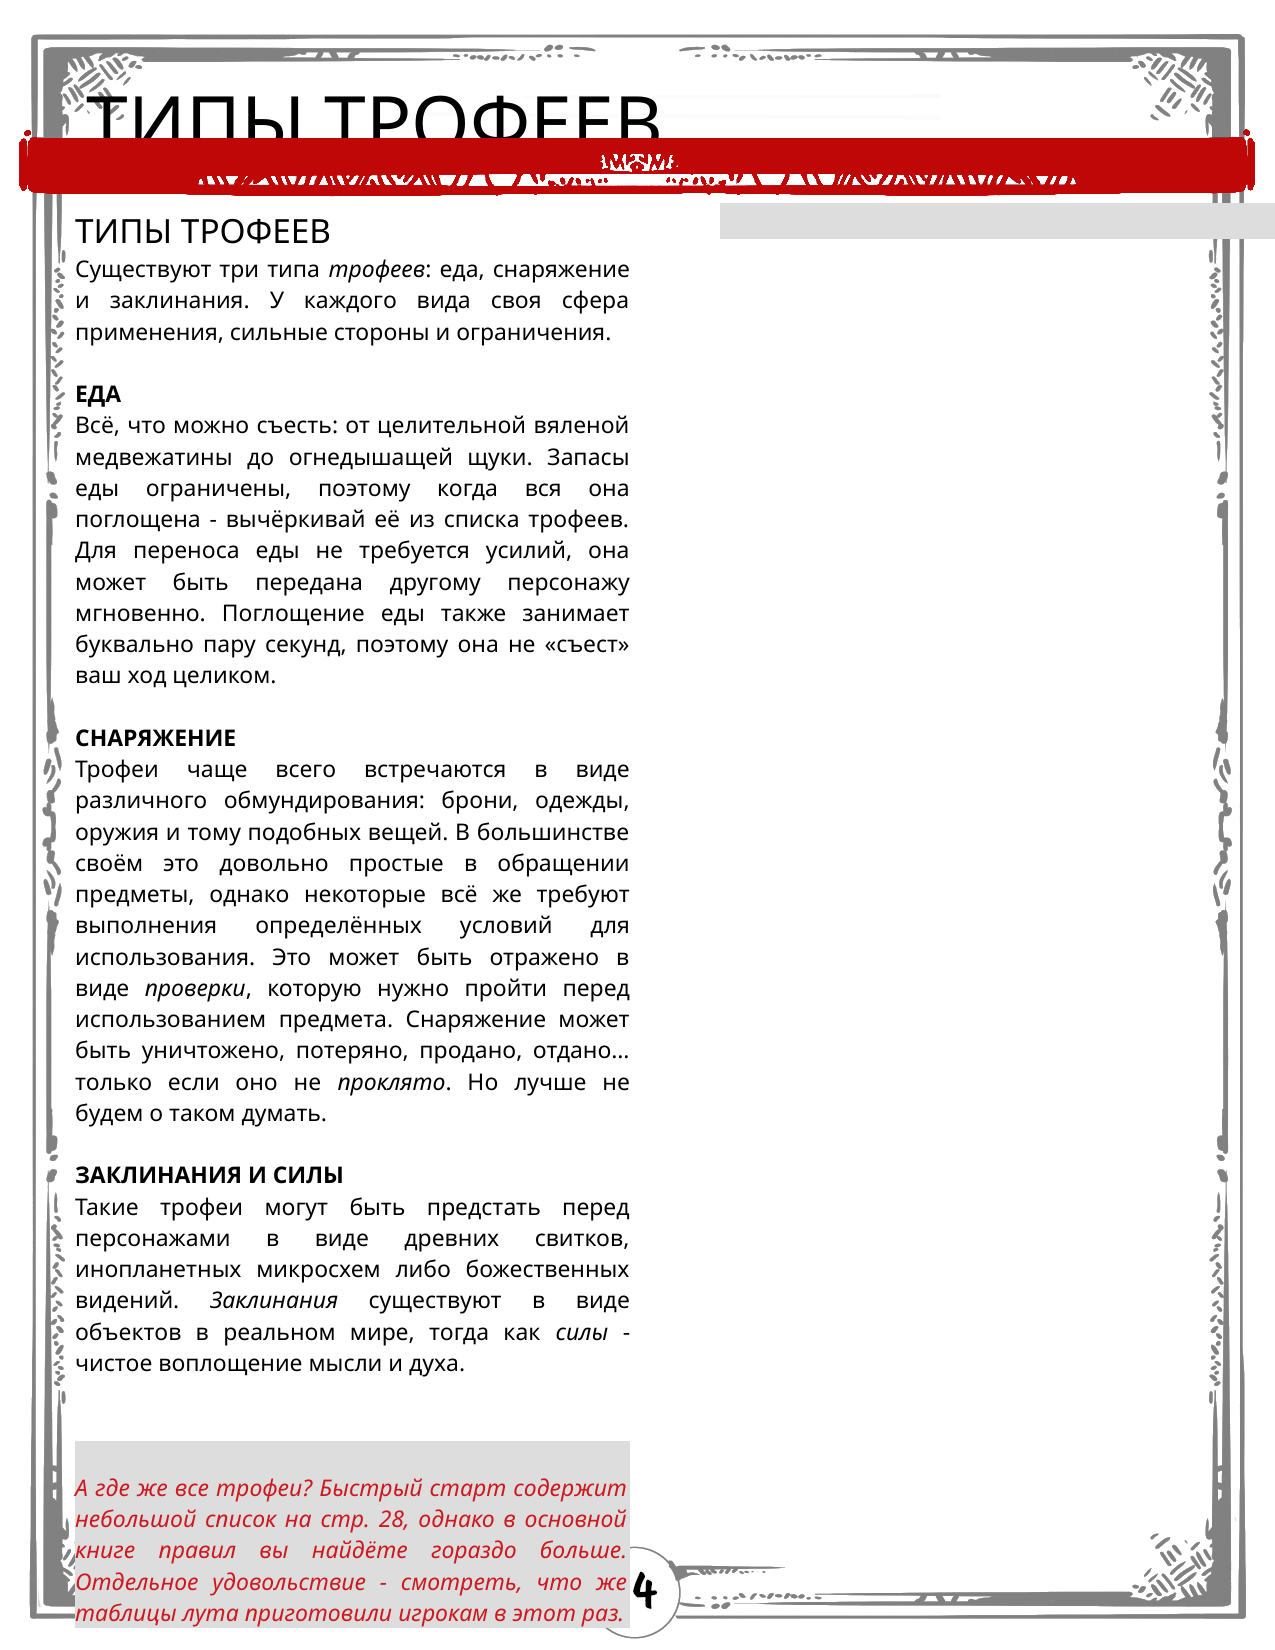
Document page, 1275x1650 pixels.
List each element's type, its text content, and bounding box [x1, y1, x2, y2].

text Такие трофеи могут быть предстать перед персонажами в виде древних свитков, инопланетных микросхем либо божественных видений. Заклинания существуют в виде объектов в реальном мире, тогда как силы - чистое воплощение мысли и духа. [75, 1191, 630, 1378]
text ЗАКЛИНАНИЯ И СИЛЫ [75, 1159, 630, 1191]
subtitle ТИПЫ ТРОФЕЕВ [75, 208, 630, 253]
text Трофеи чаще всего встречаются в виде различного обмундирования: брони, одежды, оружия и тому подобных вещей. В большинстве своём это довольно простые в обращении предметы, однако некоторые всё же требуют выполнения определённых условий для использования. Это может быть отражено в виде проверки, которую нужно пройти перед использованием предмета. Снаряжение может быть уничтожено, потеряно, продано, отдано… только если оно не проклято. Но лучше не будем о таком думать. [75, 753, 630, 1128]
picture [0, 6, 1275, 1647]
text Всё, что можно съесть: от целительной вяленой медвежатины до огнедышащей щуки. Запасы еды ограничены, поэтому когда вся она поглощена - вычёркивай её из списка трофеев. Для переноса еды не требуется усилий, она может быть передана другому персонажу мгновенно. Поглощение еды также занимает буквально пару секунд, поэтому она не «съест» ваш ход целиком. [75, 409, 630, 691]
text А где же все трофеи? Быстрый старт содержит небольшой список на стр. 28, однако в основной книге правил вы найдёте гораздо больше. Отдельное удовольствие - смотреть, что же таблицы лута приготовили игрокам в этот раз. [75, 1472, 630, 1628]
text ЕДА [75, 378, 630, 409]
text СНАРЯЖЕНИЕ [75, 722, 630, 753]
text Существуют три типа трофеев: еда, снаряжение и заклинания. У каждого вида своя сфера применения, сильные стороны и ограничения. [75, 253, 630, 347]
